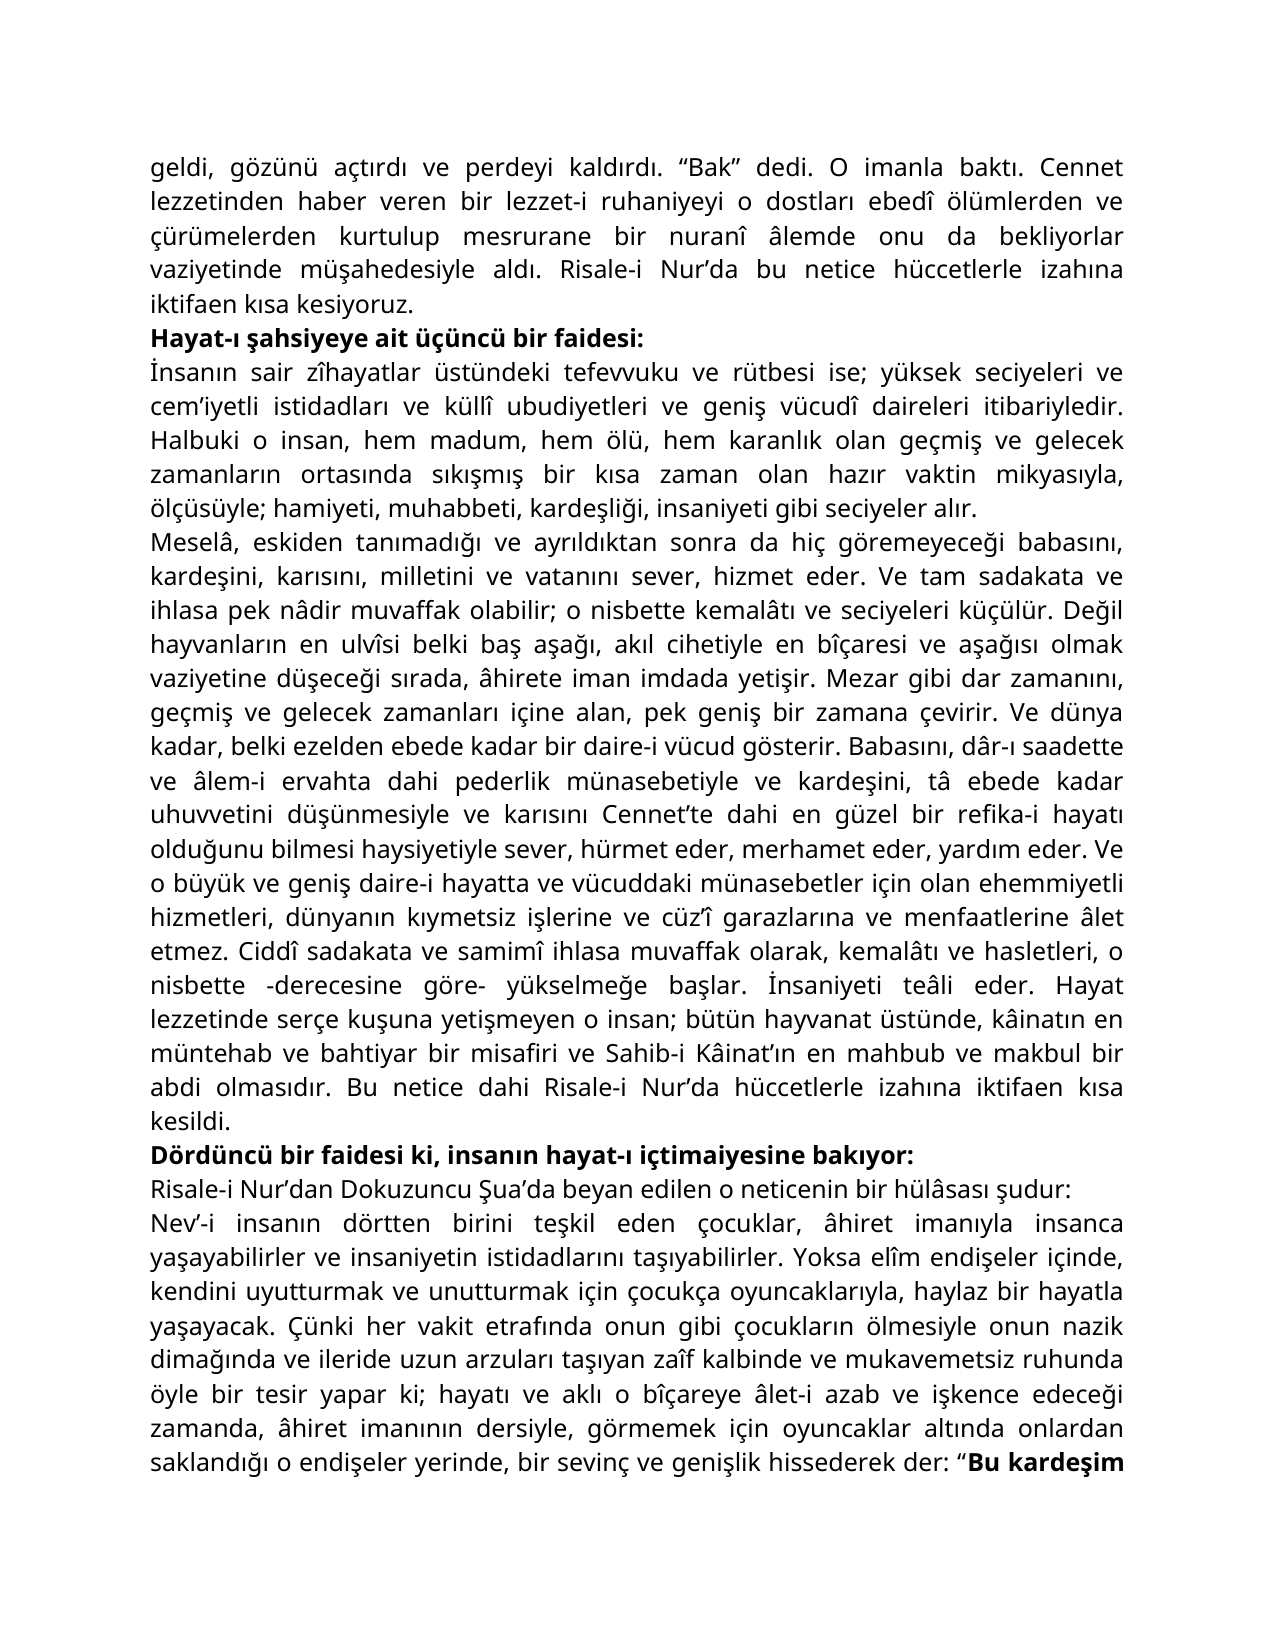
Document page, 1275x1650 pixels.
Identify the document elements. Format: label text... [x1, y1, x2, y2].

text Risale-i Nur’dan Dokuzuncu Şua’da beyan edilen o neticenin bir hülâsası şudur: [150, 1172, 1125, 1206]
text Nev’-i insanın dörtten birini teşkil eden çocuklar, âhiret imanıyla insanca yaşayabilirler ve insaniyetin istidadlarını taşıyabilirler. Yoksa elîm endişeler içinde, kendini uyutturmak ve unutturmak için çocukça oyuncaklarıyla, haylaz bir hayatla yaşayacak. Çünki her vakit etrafında onun gibi çocukların ölmesiyle onun nazik dimağında ve ileride uzun arzuları taşıyan zaîf kalbinde ve mukavemetsiz ruhunda öyle bir tesir yapar ki; hayatı ve aklı o bîçareye âlet-i azab ve işkence edeceği zamanda, âhiret imanının dersiyle, görmemek için oyuncaklar altında onlardan saklandığı o endişeler yerinde, bir sevinç ve genişlik hissederek der: “Bu kardeşim [150, 1206, 1125, 1478]
text Dördüncü bir faidesi ki, insanın hayat-ı içtimaiyesine bakıyor: [150, 1138, 1125, 1172]
text geldi, gözünü açtırdı ve perdeyi kaldırdı. “Bak” dedi. O imanla baktı. Cennet lezzetinden haber veren bir lezzet-i ruhaniyeyi o dostları ebedî ölümlerden ve çürümelerden kurtulup mesrurane bir nuranî âlemde onu da bekliyorlar vaziyetinde müşahedesiyle aldı. Risale-i Nur’da bu netice hüccetlerle izahına iktifaen kısa kesiyoruz. [150, 150, 1125, 320]
text Meselâ, eskiden tanımadığı ve ayrıldıktan sonra da hiç göremeyeceği babasını, kardeşini, karısını, milletini ve vatanını sever, hizmet eder. Ve tam sadakata ve ihlasa pek nâdir muvaffak olabilir; o nisbette kemalâtı ve seciyeleri küçülür. Değil hayvanların en ulvîsi belki baş aşağı, akıl cihetiyle en bîçaresi ve aşağısı olmak vaziyetine düşeceği sırada, âhirete iman imdada yetişir. Mezar gibi dar zamanını, geçmiş ve gelecek zamanları içine alan, pek geniş bir zamana çevirir. Ve dünya kadar, belki ezelden ebede kadar bir daire-i vücud gösterir. Babasını, dâr-ı saadette ve âlem-i ervahta dahi pederlik münasebetiyle ve kardeşini, tâ ebede kadar uhuvvetini düşünmesiyle ve karısını Cennet’te dahi en güzel bir refika-i hayatı olduğunu bilmesi haysiyetiyle sever, hürmet eder, merhamet eder, yardım eder. Ve o büyük ve geniş daire-i hayatta ve vücuddaki münasebetler için olan ehemmiyetli hizmetleri, dünyanın kıymetsiz işlerine ve cüz’î garazlarına ve menfaatlerine âlet etmez. Ciddî sadakata ve samimî ihlasa muvaffak olarak, kemalâtı ve hasletleri, o nisbette -derecesine göre- yükselmeğe başlar. İnsaniyeti teâli eder. Hayat lezzetinde serçe kuşuna yetişmeyen o insan; bütün hayvanat üstünde, kâinatın en müntehab ve bahtiyar bir misafiri ve Sahib-i Kâinat’ın en mahbub ve makbul bir abdi olmasıdır. Bu netice dahi Risale-i Nur’da hüccetlerle izahına iktifaen kısa kesildi. [150, 525, 1125, 1138]
text İnsanın sair zîhayatlar üstündeki tefevvuku ve rütbesi ise; yüksek seciyeleri ve cem’iyetli istidadları ve küllî ubudiyetleri ve geniş vücudî daireleri itibariyledir. Halbuki o insan, hem madum, hem ölü, hem karanlık olan geçmiş ve gelecek zamanların ortasında sıkışmış bir kısa zaman olan hazır vaktin mikyasıyla, ölçüsüyle; hamiyeti, muhabbeti, kardeşliği, insaniyeti gibi seciyeler alır. [150, 354, 1125, 525]
text Hayat-ı şahsiyeye ait üçüncü bir faidesi: [150, 320, 1125, 354]
